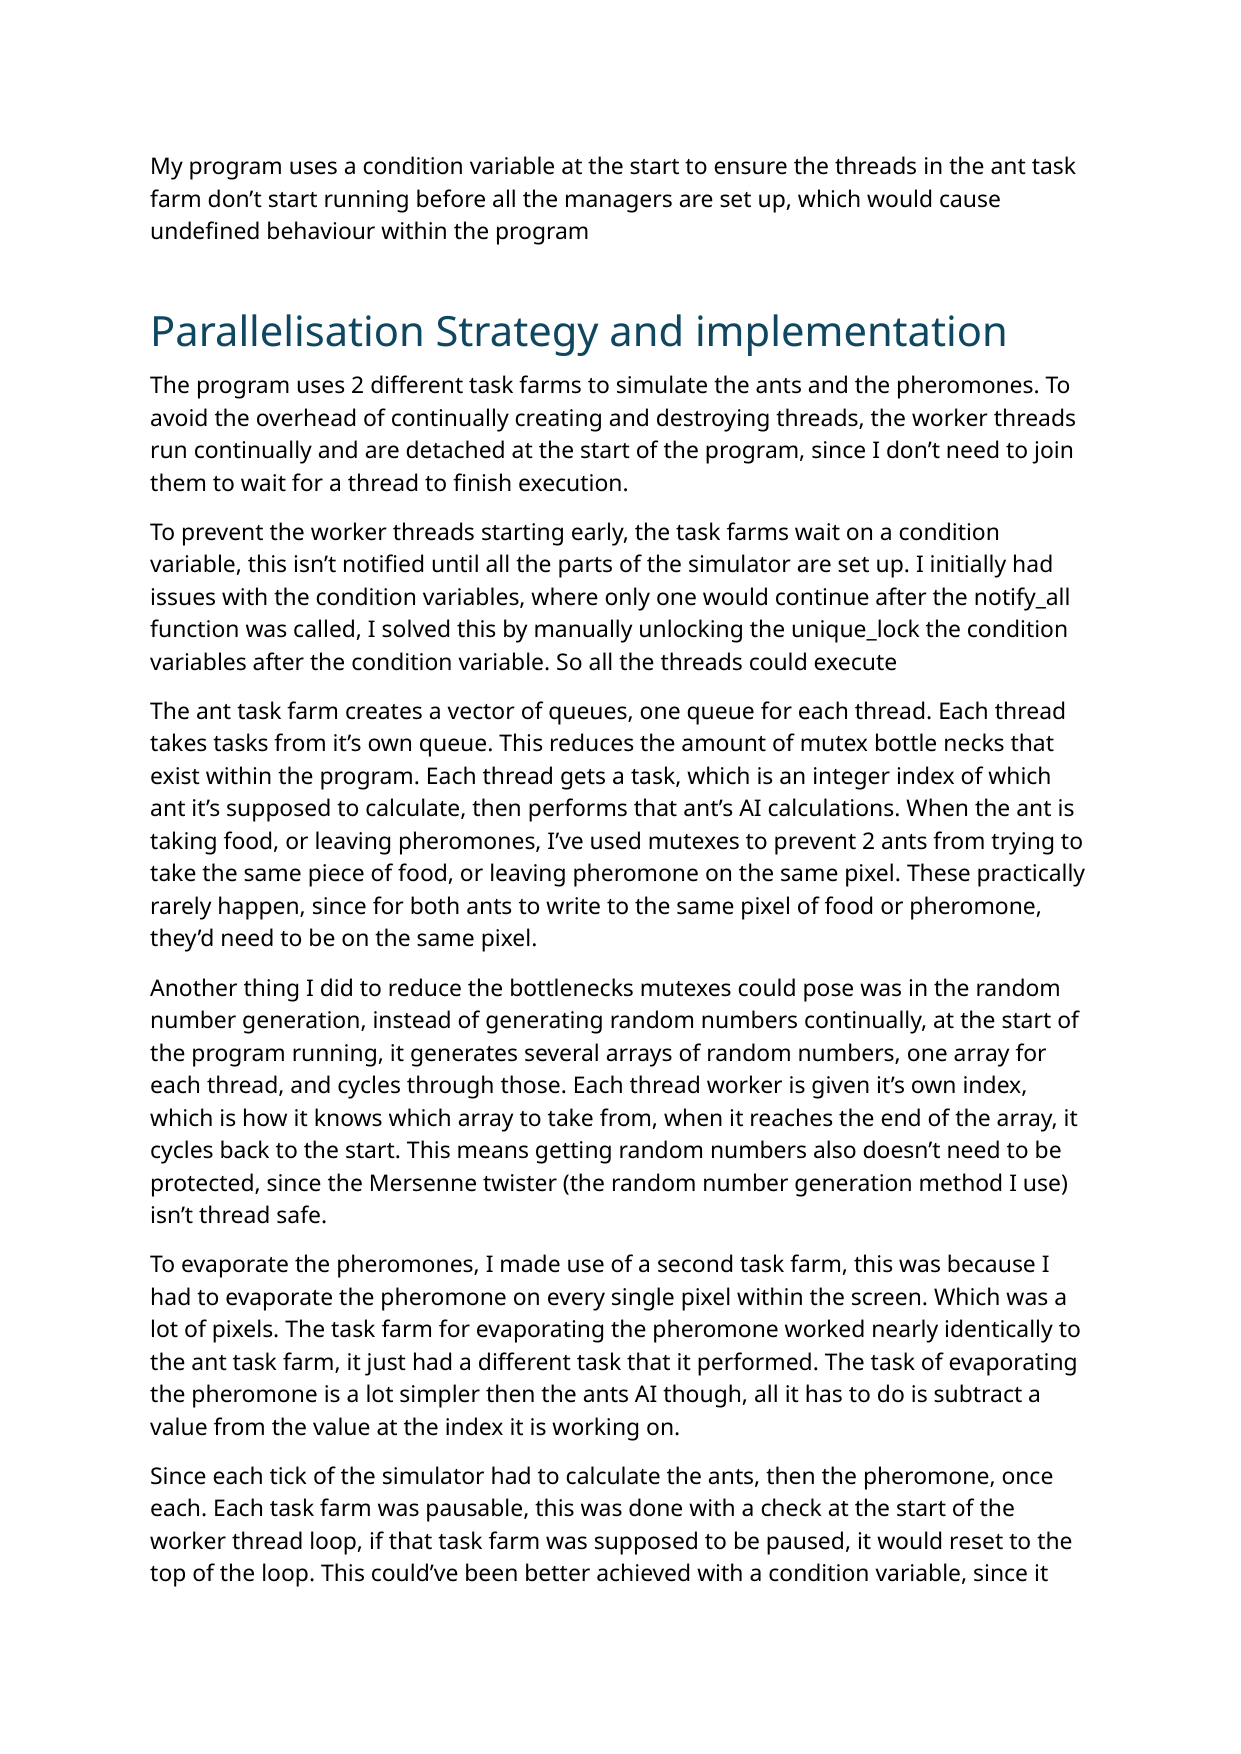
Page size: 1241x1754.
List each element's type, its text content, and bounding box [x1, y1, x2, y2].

text To prevent the worker threads starting early, the task farms wait on a condition variable, this isn’t notified until all the parts of the simulator are set up. I initially had issues with the condition variables, where only one would continue after the notify_all function was called, I solved this by manually unlocking the unique_lock the condition variables after the condition variable. So all the threads could execute [150, 516, 1090, 677]
text My program uses a condition variable at the start to ensure the threads in the ant task farm don’t start running before all the managers are set up, which would cause undefined behaviour within the program [150, 150, 1090, 246]
text To evaporate the pheromones, I made use of a second task farm, this was because I had to evaporate the pheromone on every single pixel within the screen. Which was a lot of pixels. The task farm for evaporating the pheromone worked nearly identically to the ant task farm, it just had a different task that it performed. The task of evaporating the pheromone is a lot simpler then the ants AI though, all it has to do is subtract a value from the value at the index it is working on. [150, 1248, 1090, 1442]
text The program uses 2 different task farms to simulate the ants and the pheromones. To avoid the overhead of continually creating and destroying threads, the worker threads run continually and are detached at the start of the program, since I don’t need to join them to wait for a thread to finish execution. [150, 369, 1090, 498]
text Since each tick of the simulator had to calculate the ants, then the pheromone, once each. Each task farm was pausable, this was done with a check at the start of the worker thread loop, if that task farm was supposed to be paused, it would reset to the top of the loop. This could’ve been better achieved with a condition variable, since it [150, 1460, 1090, 1588]
text The ant task farm creates a vector of queues, one queue for each thread. Each thread takes tasks from it’s own queue. This reduces the amount of mutex bottle necks that exist within the program. Each thread gets a task, which is an integer index of which ant it’s supposed to calculate, then performs that ant’s AI calculations. When the ant is taking food, or leaving pheromones, I’ve used mutexes to prevent 2 ants from trying to take the same piece of food, or leaving pheromone on the same pixel. These practically rarely happen, since for both ants to write to the same pixel of food or pheromone, they’d need to be on the same pixel. [150, 695, 1090, 953]
text Another thing I did to reduce the bottlenecks mutexes could pose was in the random number generation, instead of generating random numbers continually, at the start of the program running, it generates several arrays of random numbers, one array for each thread, and cycles through those. Each thread worker is given it’s own index, which is how it knows which array to take from, when it reaches the end of the array, it cycles back to the start. This means getting random numbers also doesn’t need to be protected, since the Mersenne twister (the random number generation method I use) isn’t thread safe. [150, 971, 1090, 1230]
subtitle Parallelisation Strategy and implementation [150, 302, 1090, 358]
